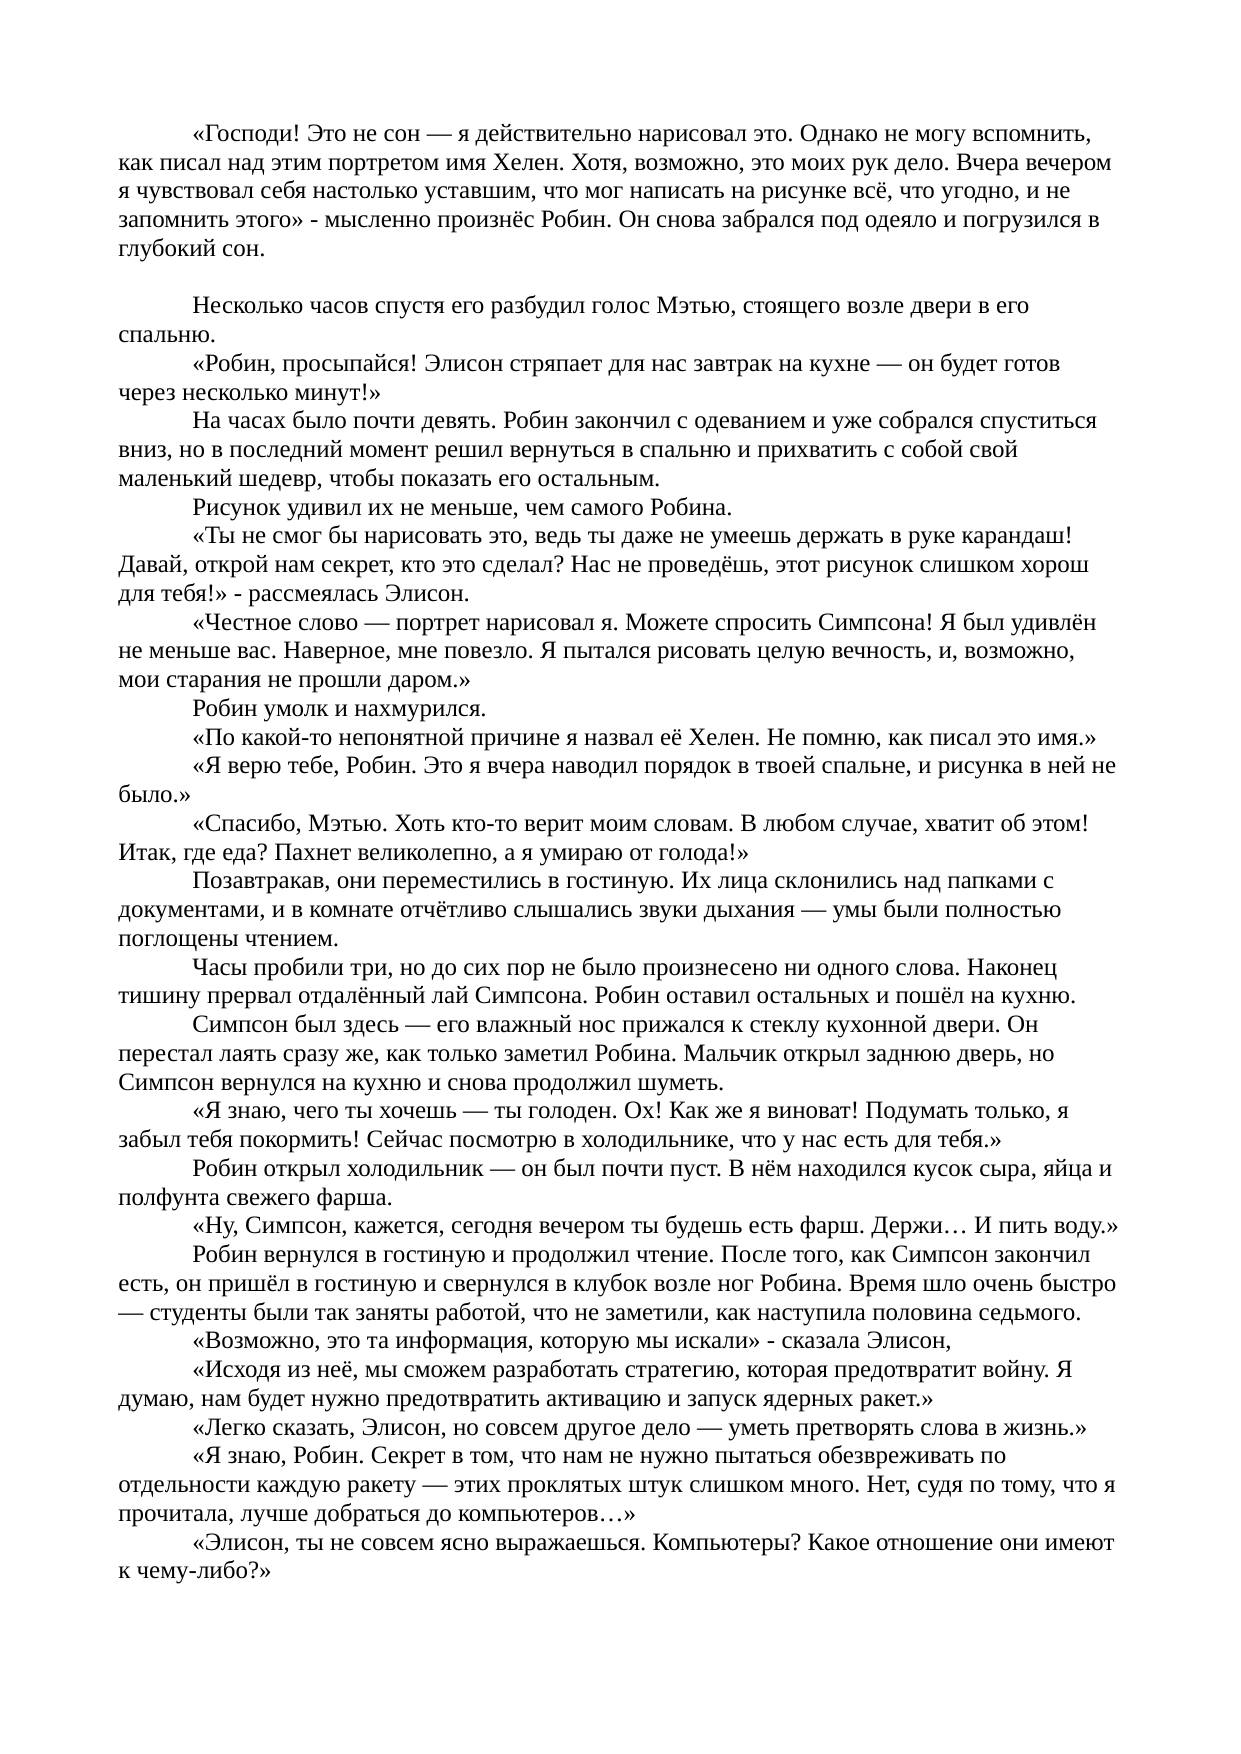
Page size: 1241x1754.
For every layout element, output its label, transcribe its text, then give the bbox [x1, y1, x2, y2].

text Симпсон был здесь — его влажный нос прижался к стеклу кухонной двери. Он перестал лаять сразу же, как только заметил Робина. Мальчик открыл заднюю дверь, но Симпсон вернулся на кухню и снова продолжил шуметь. [118, 1009, 1122, 1096]
text «Я знаю, чего ты хочешь — ты голоден. Ох! Как же я виноват! Подумать только, я забыл тебя покормить! Сейчас посмотрю в холодильнике, что у нас есть для тебя.» [118, 1096, 1122, 1153]
text «Исходя из неё, мы сможем разработать стратегию, которая предотвратит войну. Я думаю, нам будет нужно предотвратить активацию и запуск ядерных ракет.» [118, 1354, 1122, 1412]
text «Ну, Симпсон, кажется, сегодня вечером ты будешь есть фарш. Держи… И пить воду.» [118, 1211, 1122, 1239]
text Позавтракав, они переместились в гостиную. Их лица склонились над папками с документами, и в комнате отчётливо слышались звуки дыхания — умы были полностью поглощены чтением. [118, 866, 1122, 952]
text Рисунок удивил их не меньше, чем самого Робина. [118, 492, 1122, 521]
text «Спасибо, Мэтью. Хоть кто-то верит моим словам. В любом случае, хватит об этом! Итак, где еда? Пахнет великолепно, а я умираю от голода!» [118, 808, 1122, 866]
text На часах было почти девять. Робин закончил с одеванием и уже собрался спуститься вниз, но в последний момент решил вернуться в спальню и прихватить с собой свой маленький шедевр, чтобы показать его остальным. [118, 406, 1122, 492]
text «Возможно, это та информация, которую мы искали» - сказала Элисон, [118, 1326, 1122, 1354]
text «Я знаю, Робин. Секрет в том, что нам не нужно пытаться обезвреживать по отдельности каждую ракету — этих проклятых штук слишком много. Нет, судя по тому, что я прочитала, лучше добраться до компьютеров…» [118, 1441, 1122, 1527]
text «Элисон, ты не совсем ясно выражаешься. Компьютеры? Какое отношение они имеют к чему-либо?» [118, 1527, 1122, 1584]
text Робин вернулся в гостиную и продолжил чтение. После того, как Симпсон закончил есть, он пришёл в гостиную и свернулся в клубок возле ног Робина. Время шло очень быстро — студенты были так заняты работой, что не заметили, как наступила половина седьмого. [118, 1239, 1122, 1326]
text Несколько часов спустя его разбудил голос Мэтью, стоящего возле двери в его спальню. [118, 291, 1122, 348]
text «Легко сказать, Элисон, но совсем другое дело — уметь претворять слова в жизнь.» [118, 1412, 1122, 1441]
text Робин умолк и нахмурился. [118, 693, 1122, 722]
text «Я верю тебе, Робин. Это я вчера наводил порядок в твоей спальне, и рисунка в ней не было.» [118, 751, 1122, 808]
text «Господи! Это не сон — я действительно нарисовал это. Однако не могу вспомнить, как писал над этим портретом имя Хелен. Хотя, возможно, это моих рук дело. Вчера вечером я чувствовал себя настолько уставшим, что мог написать на рисунке всё, что угодно, и не запомнить этого» - мысленно произнёс Робин. Он снова забрался под одеяло и погрузился в глубокий сон. [118, 118, 1122, 262]
text «Честное слово — портрет нарисовал я. Можете спросить Симпсона! Я был удивлён не меньше вас. Наверное, мне повезло. Я пытался рисовать целую вечность, и, возможно, мои старания не прошли даром.» [118, 607, 1122, 693]
text «По какой-то непонятной причине я назвал её Хелен. Не помню, как писал это имя.» [118, 722, 1122, 751]
text Часы пробили три, но до сих пор не было произнесено ни одного слова. Наконец тишину прервал отдалённый лай Симпсона. Робин оставил остальных и пошёл на кухню. [118, 952, 1122, 1009]
text «Ты не смог бы нарисовать это, ведь ты даже не умеешь держать в руке карандаш! Давай, открой нам секрет, кто это сделал? Нас не проведёшь, этот рисунок слишком хорош для тебя!» - рассмеялась Элисон. [118, 521, 1122, 607]
text «Робин, просыпайся! Элисон стряпает для нас завтрак на кухне — он будет готов через несколько минут!» [118, 348, 1122, 406]
text Робин открыл холодильник — он был почти пуст. В нём находился кусок сыра, яйца и полфунта свежего фарша. [118, 1153, 1122, 1211]
